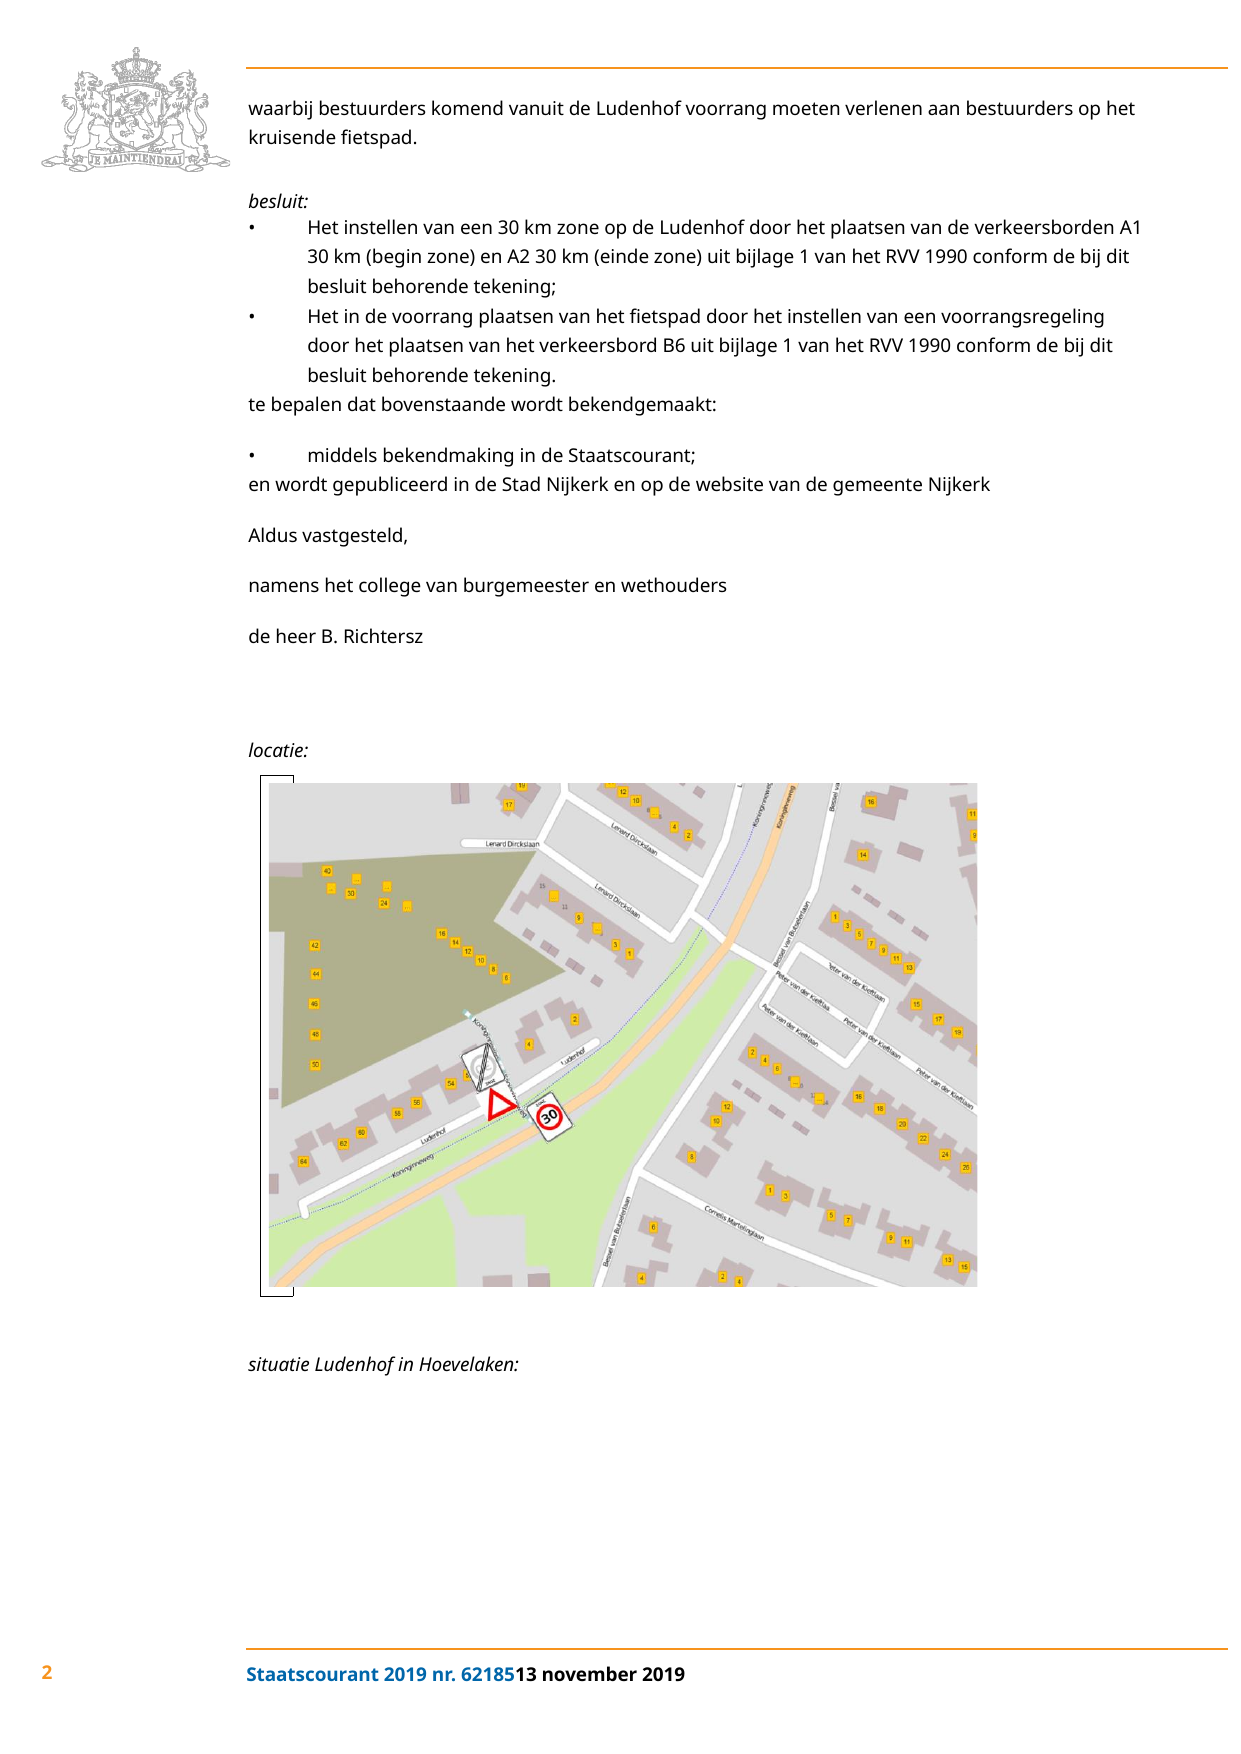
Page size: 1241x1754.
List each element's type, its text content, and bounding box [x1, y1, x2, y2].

picture [268, 783, 978, 1287]
text Aldus vastgesteld, [248, 522, 1152, 548]
text locatie: [248, 737, 1152, 763]
text de heer B. Richtersz [248, 623, 1152, 648]
list Het in de voorrang plaatsen van het fietspad door het instellen van een voorrangsregeling door het plaatsen van het verkeersbord B6 uit bijlage 1 van het RVV 1990 conform de bij dit besluit behorende tekening. [248, 303, 1152, 388]
picture [41, 47, 231, 172]
text situatie Ludenhof in Hoevelaken: [248, 1352, 1152, 1377]
text te bepalen dat bovenstaande wordt bekendgemaakt: [248, 392, 1152, 417]
list Het instellen van een 30 km zone op de Ludenhof door het plaatsen van de verkeersborden A1 30 km (begin zone) en A2 30 km (einde zone) uit bijlage 1 van het RVV 1990 conform de bij dit besluit behorende tekening; [248, 214, 1152, 299]
text besluit: [248, 188, 1152, 214]
text waarbij bestuurders komend vanuit de Ludenhof voorrang moeten verlenen aan bestuurders op het kruisende fietspad. [248, 95, 1152, 150]
text namens het college van burgemeester en wethouders [248, 572, 1152, 598]
list middels bekendmaking in de Staatscourant; [248, 442, 1152, 468]
text en wordt gepubliceerd in de Stad Nijkerk en op de website van de gemeente Nijkerk [248, 472, 1152, 497]
